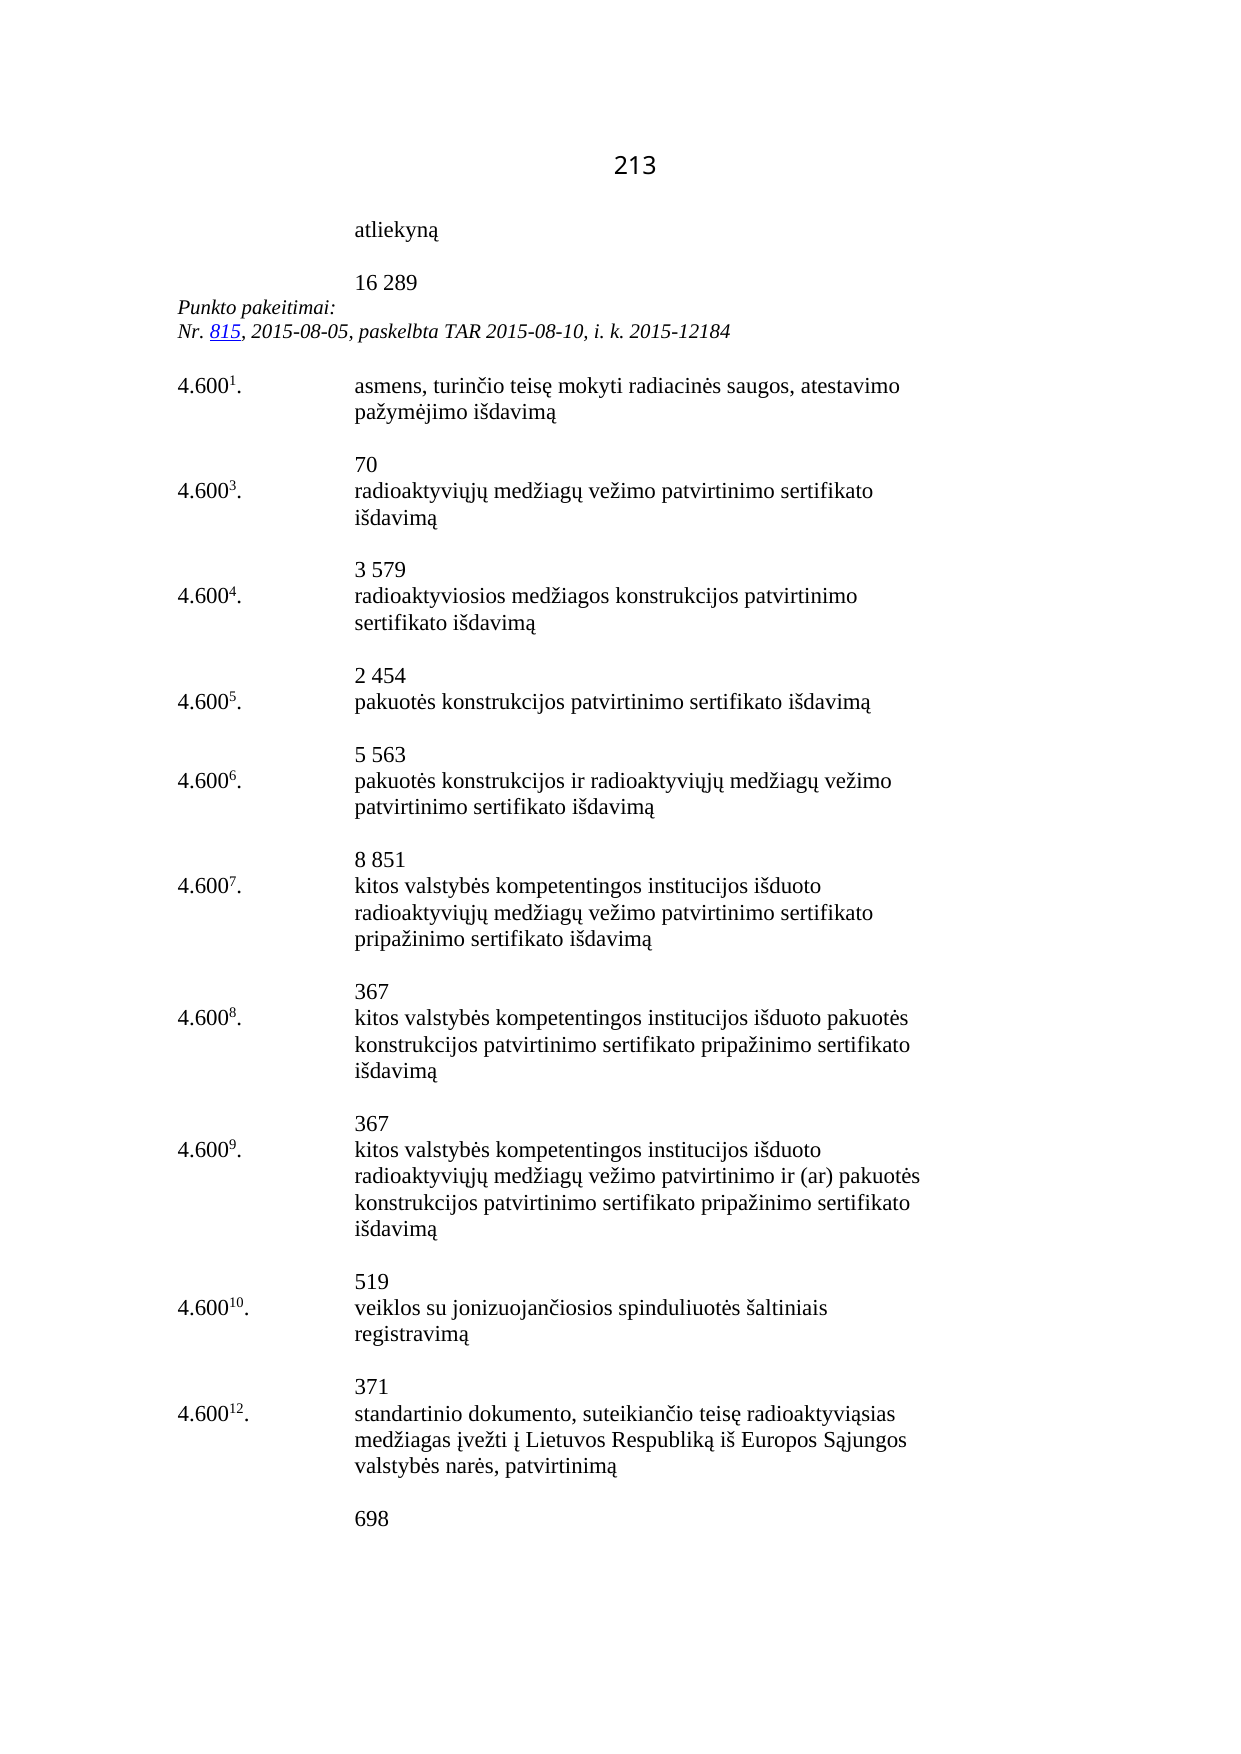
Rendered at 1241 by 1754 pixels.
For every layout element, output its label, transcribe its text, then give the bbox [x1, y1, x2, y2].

text Punkto pakeitimai: [177, 295, 1093, 319]
text 4.6008. kitos valstybės kompetentingos institucijos išduoto pakuotės konstrukcijos patvirtinimo sertifikato pripažinimo sertifikato išdavimą 367 [177, 1004, 945, 1136]
text 4.6004. radioaktyviosios medžiagos konstrukcijos patvirtinimo sertifikato išdavimą 2 454 [177, 583, 945, 688]
text 4.6006. pakuotės konstrukcijos ir radioaktyviųjų medžiagų vežimo patvirtinimo sertifikato išdavimą 8 851 [177, 767, 945, 872]
text 4.6007. kitos valstybės kompetentingos institucijos išduoto radioaktyviųjų medžiagų vežimo patvirtinimo sertifikato pripažinimo sertifikato išdavimą 367 [177, 872, 945, 1004]
text Nr. 815, 2015-08-05, paskelbta TAR 2015-08-10, i. k. 2015-12184 [177, 319, 1093, 343]
text atliekyną 16 289 [354, 216, 945, 295]
text 4.60010. veiklos su jonizuojančiosios spinduliuotės šaltiniais registravimą 371 [177, 1294, 945, 1399]
text 4.6001. asmens, turinčio teisę mokyti radiacinės saugos, atestavimo pažymėjimo išdavimą 70 [177, 372, 945, 477]
text 4.6009. kitos valstybės kompetentingos institucijos išduoto radioaktyviųjų medžiagų vežimo patvirtinimo ir (ar) pakuotės konstrukcijos patvirtinimo sertifikato pripažinimo sertifikato išdavimą 519 [177, 1136, 945, 1294]
text 4.60012. standartinio dokumento, suteikiančio teisę radioaktyviąsias medžiagas įvežti į Lietuvos Respubliką iš Europos Sąjungos valstybės narės, patvirtinimą 698 [177, 1399, 945, 1531]
text 4.6005. pakuotės konstrukcijos patvirtinimo sertifikato išdavimą 5 563 [177, 688, 945, 767]
text 4.6003. radioaktyviųjų medžiagų vežimo patvirtinimo sertifikato išdavimą 3 579 [177, 477, 945, 583]
